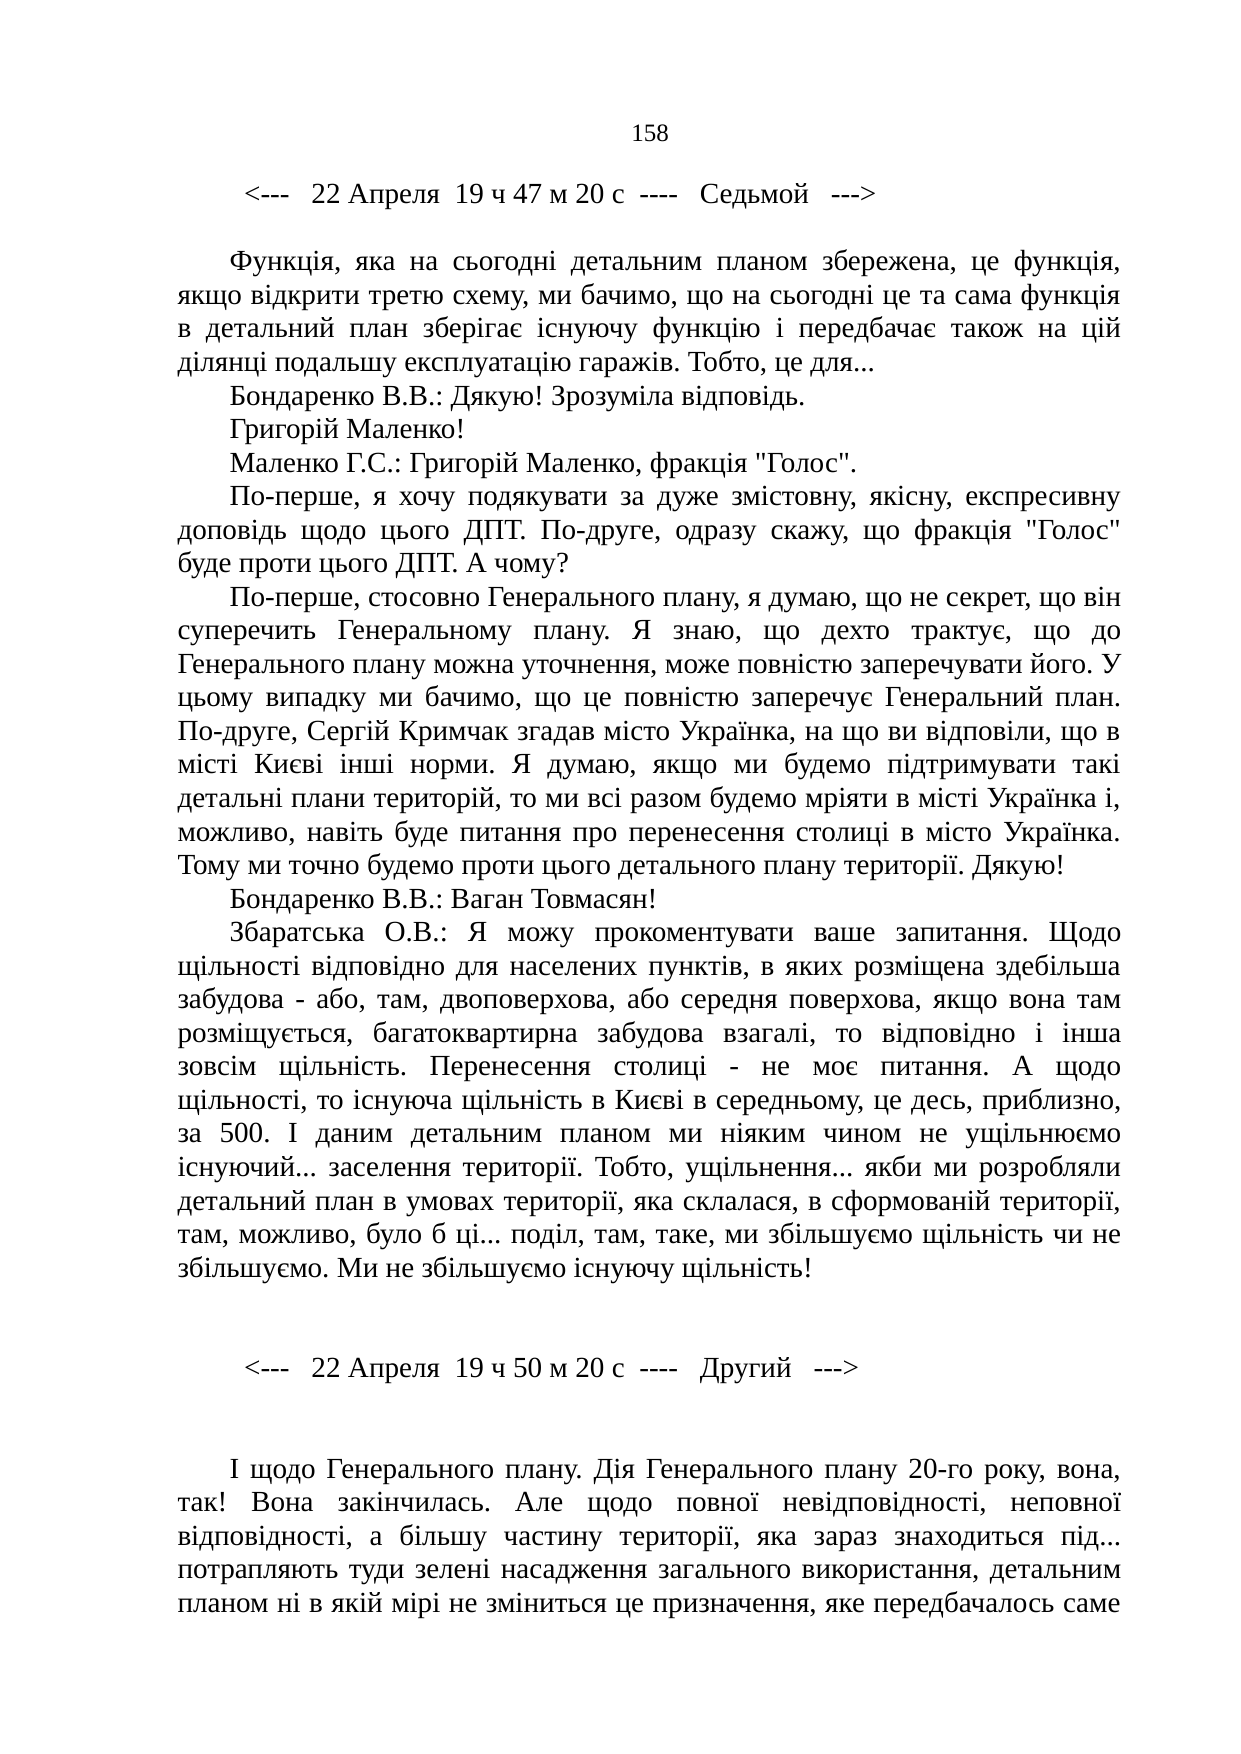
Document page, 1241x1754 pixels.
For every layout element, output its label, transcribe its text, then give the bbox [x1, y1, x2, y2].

text Функція, яка на сьогодні детальним планом збережена, це функція, якщо відкрити третю схему, ми бачимо, що на сьогодні це та сама функція в детальний план зберігає існуючу функцію і передбачає також на цій ділянці подальшу експлуатацію гаражів. Тобто, це для... [177, 243, 1122, 378]
text Бондаренко В.В.: Дякую! Зрозуміла відповідь. [177, 378, 1122, 411]
text Бондаренко В.В.: Ваган Товмасян! [177, 881, 1122, 914]
text Григорій Маленко! [177, 411, 1122, 445]
text Маленко Г.С.: Григорій Маленко, фракція "Голос". [177, 445, 1122, 478]
text <--- 22 Апреля 19 ч 50 м 20 с ---- Другий ---> [177, 1350, 1122, 1384]
text По-перше, стосовно Генерального плану, я думаю, що не секрет, що він суперечить Генеральному плану. Я знаю, що дехто трактує, що до Генерального плану можна уточнення, може повністю заперечувати його. У цьому випадку ми бачимо, що це повністю заперечує Генеральний план. По-друге, Сергій Кримчак згадав місто Українка, на що ви відповіли, що в місті Києві інші норми. Я думаю, якщо ми будемо підтримувати такі детальні плани територій, то ми всі разом будемо мріяти в місті Українка і, можливо, навіть буде питання про перенесення столиці в місто Українка. Тому ми точно будемо проти цього детального плану території. Дякую! [177, 579, 1122, 881]
text По-перше, я хочу подякувати за дуже змістовну, якісну, експресивну доповідь щодо цього ДПТ. По-друге, одразу скажу, що фракція "Голос" буде проти цього ДПТ. А чому? [177, 478, 1122, 579]
text І щодо Генерального плану. Дія Генерального плану 20-го року, вона, так! Вона закінчилась. Але щодо повної невідповідності, неповної відповідності, а більшу частину території, яка зараз знаходиться під... потрапляють туди зелені насадження загального використання, детальним планом ні в якій мірі не зміниться це призначення, яке передбачалось саме [177, 1451, 1122, 1619]
text Збаратська О.В.: Я можу прокоментувати ваше запитання. Щодо щільності відповідно для населених пунктів, в яких розміщена здебільша забудова - або, там, двоповерхова, або середня поверхова, якщо вона там розміщується, багатоквартирна забудова взагалі, то відповідно і інша зовсім щільність. Перенесення столиці - не моє питання. А щодо щільності, то існуюча щільність в Києві в середньому, це десь, приблизно, за 500. І даним детальним планом ми ніяким чином не ущільнюємо існуючий... заселення території. Тобто, ущільнення... якби ми розробляли детальний план в умовах території, яка склалася, в сформованій території, там, можливо, було б ці... поділ, там, таке, ми збільшуємо щільність чи не збільшуємо. Ми не збільшуємо існуючу щільність! [177, 914, 1122, 1283]
text <--- 22 Апреля 19 ч 47 м 20 с ---- Седьмой ---> [177, 176, 1122, 210]
